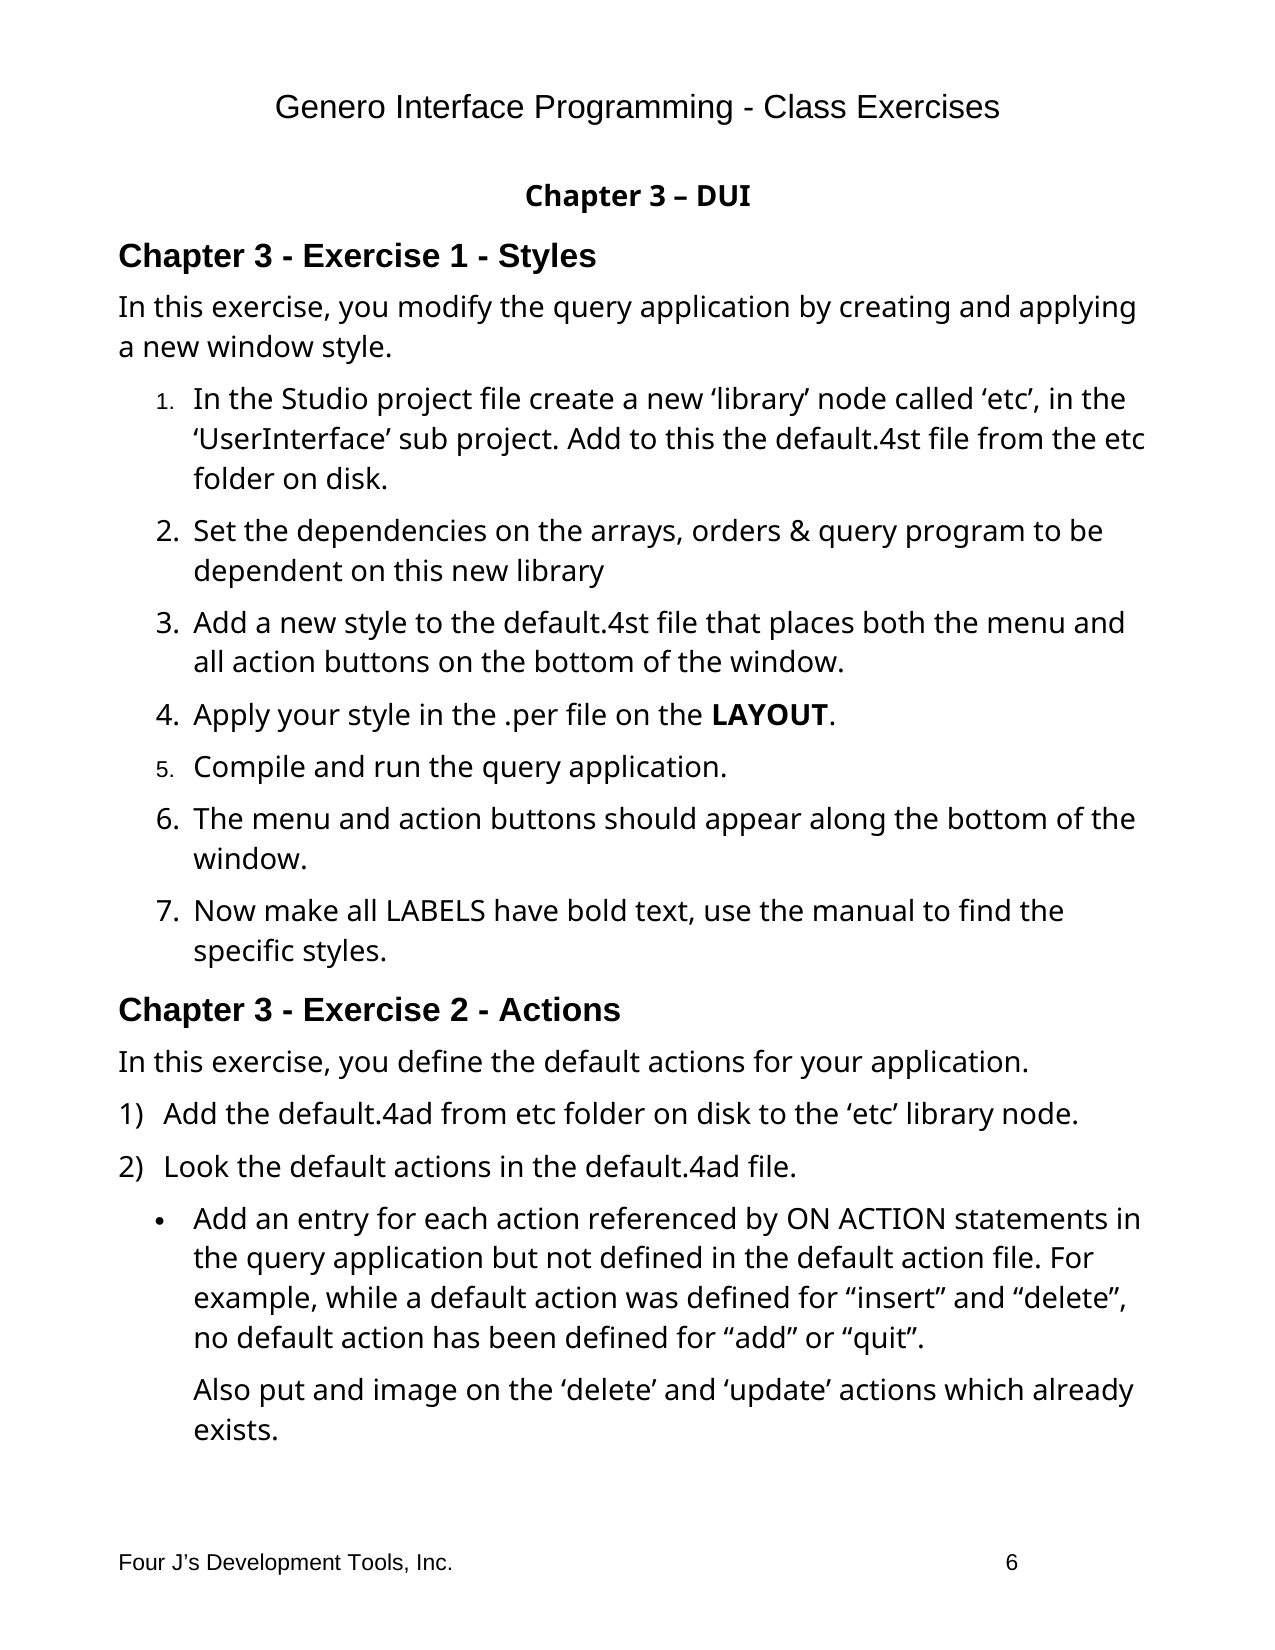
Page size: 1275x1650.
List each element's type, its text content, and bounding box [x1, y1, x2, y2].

subtitle Chapter 3 – DUI [118, 175, 1157, 215]
list Add an entry for each action referenced by ON ACTION statements in the query application but not defined in the default action file. For example, while a default action was defined for “insert” and “delete”, no default action has been defined for “add” or “quit”. [156, 1198, 1157, 1357]
list The menu and action buttons should appear along the bottom of the window. [156, 798, 1157, 878]
list In the Studio project file create a new ‘library’ node called ‘etc’, in the ‘UserInterface’ sub project. Add to this the default.4st file from the etc folder on disk. [156, 378, 1157, 498]
list Also put and image on the ‘delete’ and ‘update’ actions which already exists. [156, 1369, 1157, 1449]
text In this exercise, you define the default actions for your application. [118, 1041, 1157, 1081]
list Set the dependencies on the arrays, orders & query program to be dependent on this new library [156, 510, 1157, 589]
list Add a new style to the default.4st file that places both the menu and all action buttons on the bottom of the window. [156, 602, 1157, 681]
subtitle Chapter 3 - Exercise 1 - Styles [118, 236, 1157, 274]
list Apply your style in the .per file on the LAYOUT. [156, 694, 1157, 733]
text In this exercise, you modify the query application by creating and applying a new window style. [118, 287, 1157, 366]
list Compile and run the query application. [156, 746, 1157, 786]
list Now make all LABELS have bold text, use the manual to find the specific styles. [156, 890, 1157, 969]
subtitle Chapter 3 - Exercise 2 - Actions [118, 990, 1157, 1029]
list Look the default actions in the default.4ad file. [118, 1146, 1157, 1186]
list Add the default.4ad from etc folder on disk to the ‘etc’ library node. [118, 1094, 1157, 1133]
